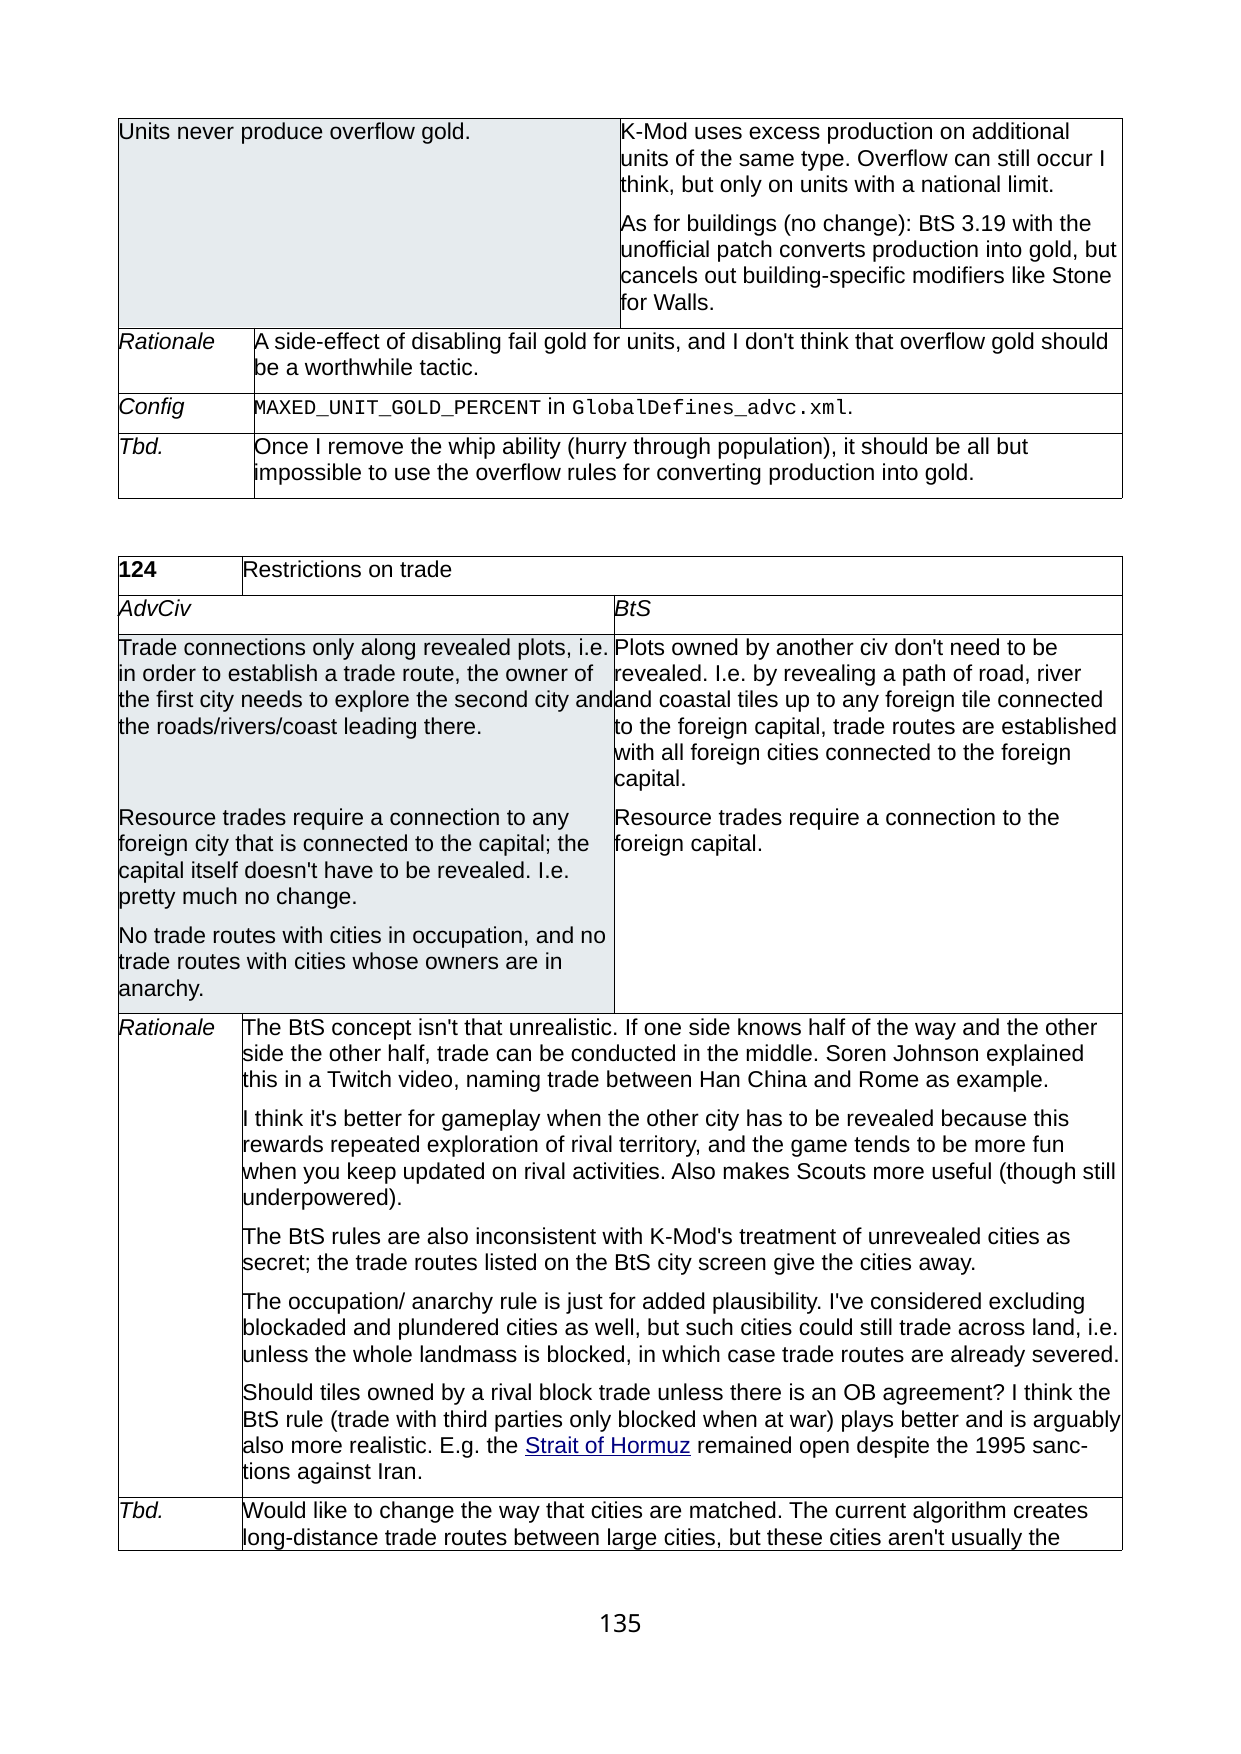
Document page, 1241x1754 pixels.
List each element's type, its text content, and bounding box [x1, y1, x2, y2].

table_cell Config [119, 394, 254, 433]
table_cell K-Mod uses excess production on additional units of the same type. Overflow can still occur I think, but only on units with a national limit. As for buildings (no change): BtS 3.19 with the unofficial patch converts production into gold, but cancels out building-specific modifiers like Stone for Walls. [621, 119, 1122, 327]
table_cell BtS [615, 596, 1122, 633]
table_cell AdvCiv [119, 596, 614, 633]
table_cell Would like to change the way that cities are matched. The current algorithm creates long-distance trade routes between large cities, but these cities aren't usually the [243, 1498, 1122, 1550]
table_cell A side-effect of disabling fail gold for units, and I don't think that overflow gold should be a worthwhile tactic. [255, 329, 1122, 393]
table_cell Units never produce overflow gold. [119, 119, 620, 327]
table_cell MAXED_UNIT_GOLD_PERCENT in GlobalDefines_advc.xml. [255, 394, 1122, 433]
table_cell Rationale [119, 1014, 242, 1497]
table_cell Tbd. [119, 1498, 242, 1550]
table_cell Once I remove the whip ability (hurry through population), it should be all but impossible to use the overflow rules for converting production into gold. [255, 434, 1122, 498]
table_cell Tbd. [119, 434, 254, 498]
table_cell Plots owned by another civ don't need to be revealed. I.e. by revealing a path of road, river and coastal tiles up to any foreign tile connected to the foreign capital, trade routes are established with all foreign cities connected to the foreign capital. Resource trades require a connection to the foreign capital. [615, 635, 1122, 1013]
table_cell Rationale [119, 329, 254, 393]
table_cell The BtS concept isn't that unrealistic. If one side knows half of the way and the other side the other half, trade can be conducted in the middle. Soren Johnson explained this in a Twitch video, naming trade between Han China and Rome as example. I think it's better for gameplay when the other city has to be revealed because this rewards repeated exploration of rival territory, and the game tends to be more fun when you keep updated on rival activities. Also makes Scouts more useful (though still underpowered). The BtS rules are also inconsistent with K-Mod's treatment of unrevealed cities as secret; the trade routes listed on the BtS city screen give the cities away. The occupation/ anarchy rule is just for added plausibility. I've considered excluding blockaded and plundered cities as well, but such cities could still trade across land, i.e. unless the whole landmass is blocked, in which case trade routes are already severed. Should tiles owned by a rival block trade unless there is an OB agreement? I think the BtS rule (trade with third parties only blocked when at war) plays better and is arguably also more realistic. E.g. the Strait of Hormuz remained open despite the 1995 sanc­tions against Iran. [243, 1014, 1122, 1497]
table_header Restrictions on trade [243, 557, 1122, 594]
table_header 124 [119, 557, 242, 594]
table_cell Trade connections only along revealed plots, i.e. in order to establish a trade route, the owner of the first city needs to explore the second city and the roads/rivers/coast leading there. Resource trades require a connection to any foreign city that is connected to the capital; the capital itself doesn't have to be revealed. I.e. pretty much no change. No trade routes with cities in occupation, and no trade routes with cities whose owners are in anarchy. [119, 635, 614, 1013]
